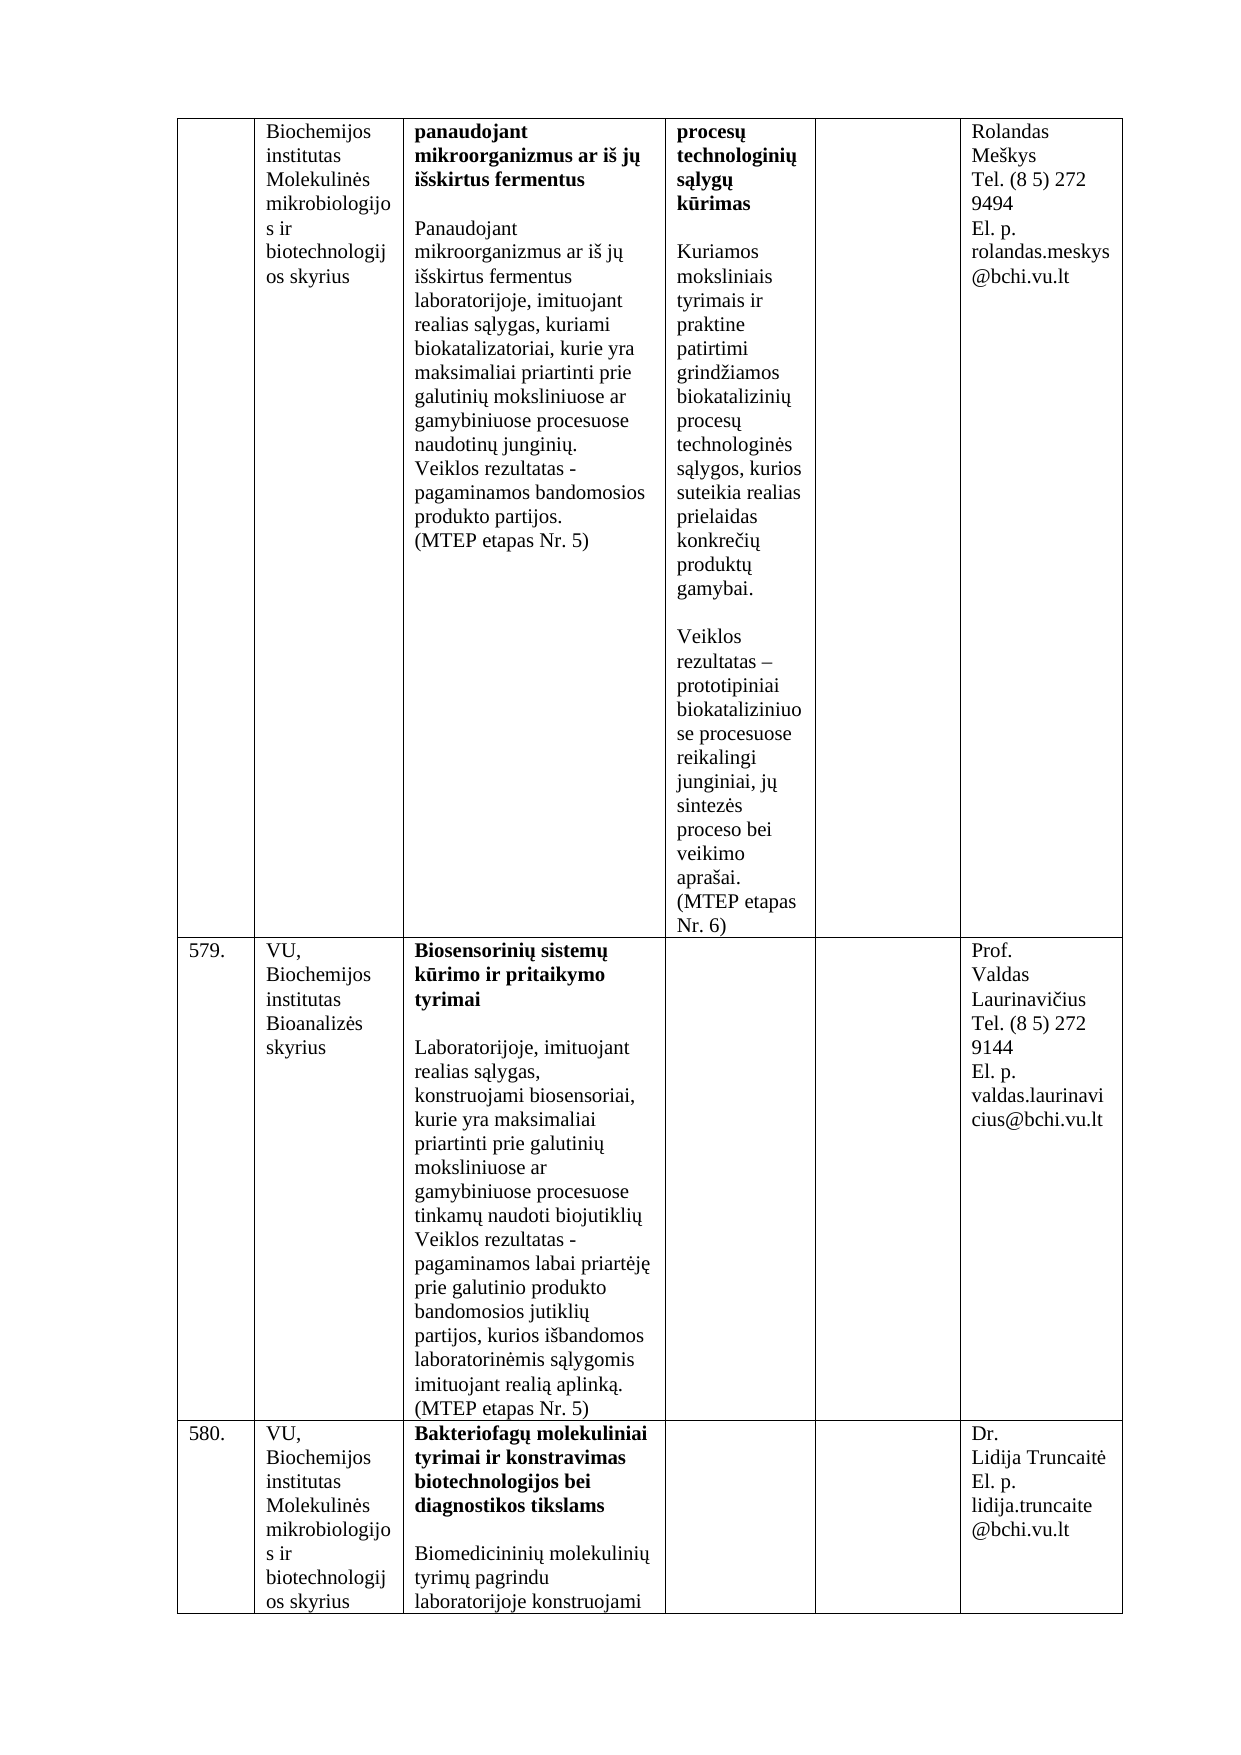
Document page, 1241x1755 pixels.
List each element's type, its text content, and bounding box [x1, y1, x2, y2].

table_cell Biosensorinių sistemų kūrimo ir pritaikymo tyrimai Laboratorijoje, imituojant realias sąlygas, konstruojami biosensoriai, kurie yra maksimaliai priartinti prie galutinių moksliniuose ar gamybiniuose procesuose tinkamų naudoti biojutiklių Veiklos rezultatas - pagaminamos labai priartėję prie galutinio produkto bandomosios jutiklių partijos, kurios išbandomos laboratorinėmis sąlygomis imituojant realią aplinką. (MTEP etapas Nr. 5) [404, 938, 665, 1419]
table_cell Prof. Valdas Laurinavičius Tel. (8 5) 272 9144 El. p. valdas.laurinavicius@bchi.vu.lt [961, 938, 1122, 1419]
table_cell panaudojant mikroorganizmus ar iš jų išskirtus fermentus Panaudojant mikroorganizmus ar iš jų išskirtus fermentus laboratorijoje, imituojant realias sąlygas, kuriami biokatalizatoriai, kurie yra maksimaliai priartinti prie galutinių moksliniuose ar gamybiniuose procesuose naudotinų junginių. Veiklos rezultatas - pagaminamos bandomosios produkto partijos. (MTEP etapas Nr. 5) [404, 119, 665, 937]
table_cell Dr. Lidija Truncaitė El. p. lidija.truncaite@bchi.vu.lt [961, 1421, 1122, 1613]
table_cell [816, 1421, 960, 1613]
table_cell [178, 119, 254, 937]
table_cell [816, 119, 960, 937]
table_cell Bakteriofagų molekuliniai tyrimai ir konstravimas biotechnologijos bei diagnostikos tikslams Biomedicininių molekulinių tyrimų pagrindu laboratorijoje konstruojami [404, 1421, 665, 1613]
table_cell 580. [178, 1421, 254, 1613]
table_cell Rolandas Meškys Tel. (8 5) 272 9494 El. p. rolandas.meskys@bchi.vu.lt [961, 119, 1122, 937]
table_cell [666, 938, 815, 1419]
table_cell [816, 938, 960, 1419]
table_cell VU, Biochemijos institutas Molekulinės mikrobiologijos ir biotechnologijos skyrius [255, 1421, 403, 1613]
table_cell VU, Biochemijos institutas Bioanalizės skyrius [255, 938, 403, 1419]
table_cell procesų technologinių sąlygų kūrimas Kuriamos moksliniais tyrimais ir praktine patirtimi grindžiamos biokatalizinių procesų technologinės sąlygos, kurios suteikia realias prielaidas konkrečių produktų gamybai. Veiklos rezultatas – prototipiniai biokataliziniuose procesuose reikalingi junginiai, jų sintezės proceso bei veikimo aprašai. (MTEP etapas Nr. 6) [666, 119, 815, 937]
table_cell 579. [178, 938, 254, 1419]
table_cell Biochemijos institutas Molekulinės mikrobiologijos ir biotechnologijos skyrius [255, 119, 403, 937]
table_cell [666, 1421, 815, 1613]
